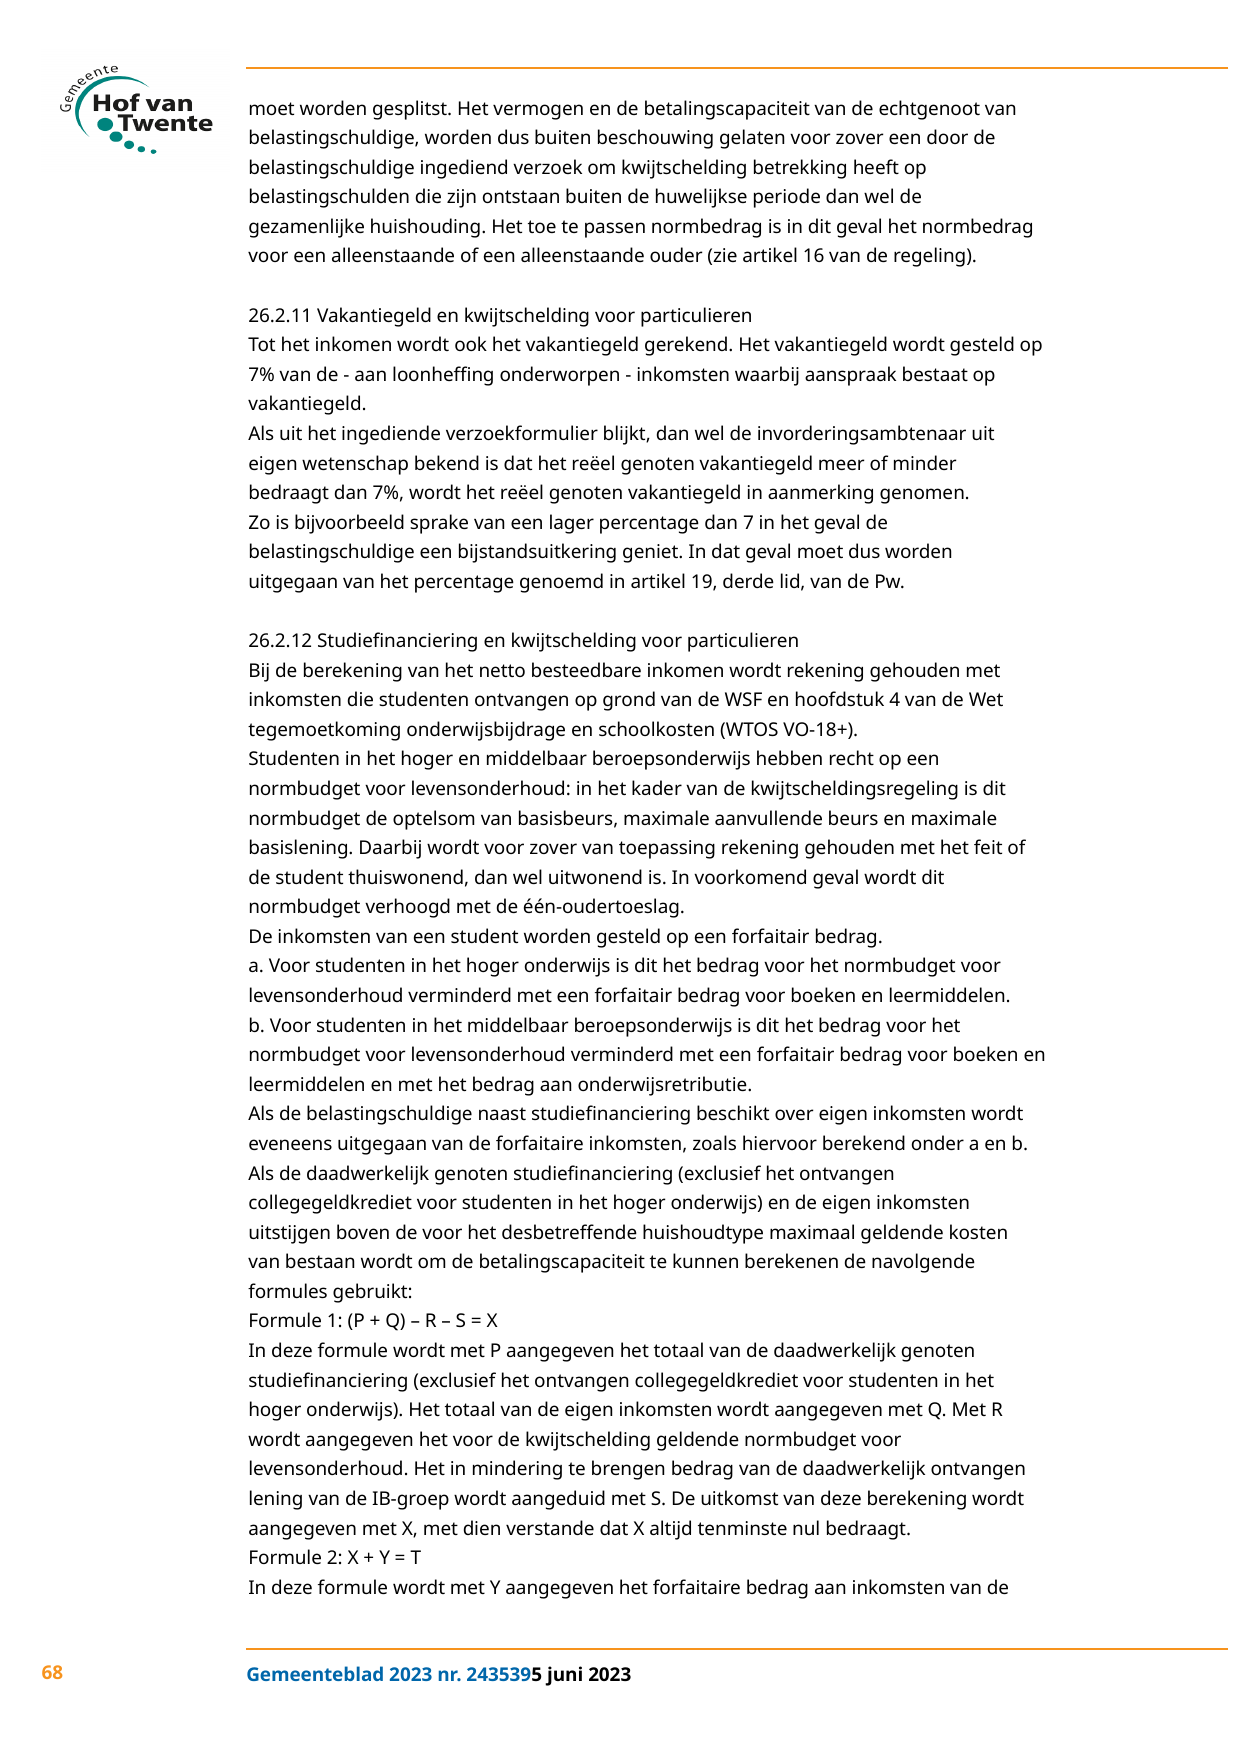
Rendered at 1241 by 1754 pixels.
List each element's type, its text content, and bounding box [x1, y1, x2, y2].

text uitgegaan van het percentage genoemd in artikel 19, derde lid, van de Pw. [248, 568, 1152, 594]
text moet worden gesplitst. Het vermogen en de betalingscapaciteit van de echtgenoot van [248, 95, 1152, 121]
text eigen wetenschap bekend is dat het reëel genoten vakantiegeld meer of minder [248, 450, 1152, 476]
text studiefinanciering (exclusief het ontvangen collegegeldkrediet voor studenten in het [248, 1367, 1152, 1393]
text 7% van de - aan loonheffing onderworpen - inkomsten waarbij aanspraak bestaat op [248, 361, 1152, 387]
text Tot het inkomen wordt ook het vakantiegeld gerekend. Het vakantiegeld wordt gesteld op [248, 331, 1152, 357]
text vakantiegeld. [248, 391, 1152, 416]
text belastingschuldige ingediend verzoek om kwijtschelding betrekking heeft op [248, 154, 1152, 180]
text normbudget voor levensonderhoud verminderd met een forfaitair bedrag voor boeken en [248, 1041, 1152, 1067]
text 26.2.11 Vakantiegeld en kwijtschelding voor particulieren [248, 302, 1152, 328]
text leermiddelen en met het bedrag aan onderwijsretributie. [248, 1071, 1152, 1097]
text Formule 2: X + Y = T [248, 1544, 1152, 1570]
text basislening. Daarbij wordt voor zover van toepassing rekening gehouden met het feit of [248, 834, 1152, 860]
text Studenten in het hoger en middelbaar beroepsonderwijs hebben recht op een [248, 746, 1152, 771]
text Als de belastingschuldige naast studiefinanciering beschikt over eigen inkomsten wordt [248, 1101, 1152, 1126]
text Bij de berekening van het netto besteedbare inkomen wordt rekening gehouden met [248, 657, 1152, 683]
text bedraagt dan 7%, wordt het reëel genoten vakantiegeld in aanmerking genomen. [248, 479, 1152, 505]
text Formule 1: (P + Q) – R – S = X [248, 1308, 1152, 1333]
text In deze formule wordt met P aangegeven het totaal van de daadwerkelijk genoten [248, 1337, 1152, 1363]
text normbudget de optelsom van basisbeurs, maximale aanvullende beurs en maximale [248, 805, 1152, 831]
text b. Voor studenten in het middelbaar beroepsonderwijs is dit het bedrag voor het [248, 1012, 1152, 1038]
text Zo is bijvoorbeeld sprake van een lager percentage dan 7 in het geval de [248, 509, 1152, 535]
text eveneens uitgegaan van de forfaitaire inkomsten, zoals hiervoor berekend onder a en b. [248, 1130, 1152, 1156]
text de student thuiswonend, dan wel uitwonend is. In voorkomend geval wordt dit [248, 864, 1152, 890]
text inkomsten die studenten ontvangen op grond van de WSF en hoofdstuk 4 van de Wet [248, 686, 1152, 712]
text wordt aangegeven het voor de kwijtschelding geldende normbudget voor [248, 1426, 1152, 1452]
text formules gebruikt: [248, 1278, 1152, 1304]
text collegegeldkrediet voor studenten in het hoger onderwijs) en de eigen inkomsten [248, 1189, 1152, 1215]
text voor een alleenstaande of een alleenstaande ouder (zie artikel 16 van de regeling). [248, 243, 1152, 268]
text belastingschuldige, worden dus buiten beschouwing gelaten voor zover een door de [248, 124, 1152, 150]
text van bestaan wordt om de betalingscapaciteit te kunnen berekenen de navolgende [248, 1248, 1152, 1274]
text belastingschulden die zijn ontstaan buiten de huwelijkse periode dan wel de [248, 183, 1152, 209]
text 26.2.12 Studiefinanciering en kwijtschelding voor particulieren [248, 627, 1152, 653]
text aangegeven met X, met dien verstande dat X altijd tenminste nul bedraagt. [248, 1515, 1152, 1541]
text tegemoetkoming onderwijsbijdrage en schoolkosten (WTOS VO-18+). [248, 716, 1152, 742]
text gezamenlijke huishouding. Het toe te passen normbedrag is in dit geval het normbedrag [248, 213, 1152, 239]
text normbudget verhoogd met de één-oudertoeslag. [248, 893, 1152, 919]
text normbudget voor levensonderhoud: in het kader van de kwijtscheldingsregeling is dit [248, 775, 1152, 801]
text Als uit het ingediende verzoekformulier blijkt, dan wel de invorderingsambtenaar uit [248, 420, 1152, 446]
text a. Voor studenten in het hoger onderwijs is dit het bedrag voor het normbudget voor [248, 953, 1152, 978]
text uitstijgen boven de voor het desbetreffende huishoudtype maximaal geldende kosten [248, 1219, 1152, 1245]
text Als de daadwerkelijk genoten studiefinanciering (exclusief het ontvangen [248, 1160, 1152, 1186]
text lening van de IB-groep wordt aangeduid met S. De uitkomst van deze berekening wordt [248, 1485, 1152, 1511]
text In deze formule wordt met Y aangegeven het forfaitaire bedrag aan inkomsten van de [248, 1574, 1152, 1600]
text belastingschuldige een bijstandsuitkering geniet. In dat geval moet dus worden [248, 538, 1152, 564]
text levensonderhoud verminderd met een forfaitair bedrag voor boeken en leermiddelen. [248, 982, 1152, 1008]
picture [41, 47, 231, 172]
text hoger onderwijs). Het totaal van de eigen inkomsten wordt aangegeven met Q. Met R [248, 1396, 1152, 1422]
text levensonderhoud. Het in mindering te brengen bedrag van de daadwerkelijk ontvangen [248, 1456, 1152, 1481]
text De inkomsten van een student worden gesteld op een forfaitair bedrag. [248, 923, 1152, 949]
